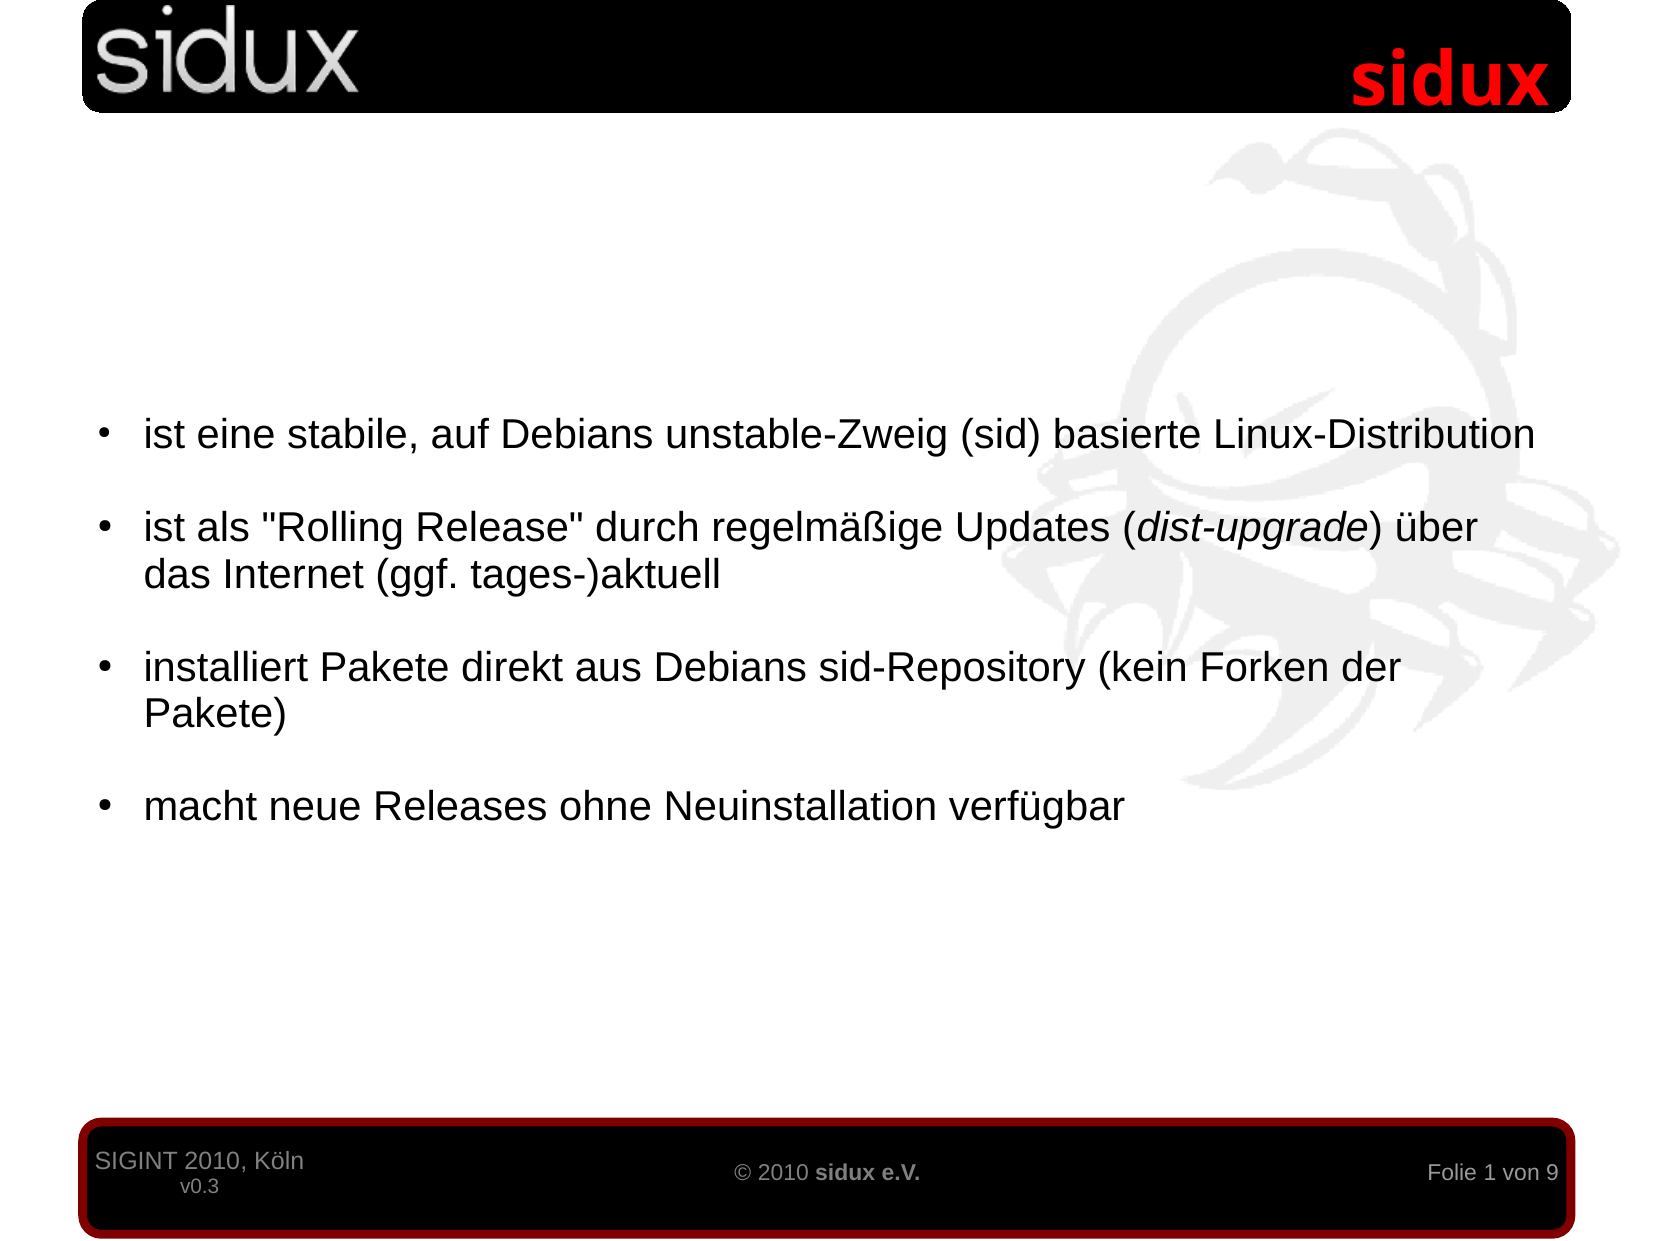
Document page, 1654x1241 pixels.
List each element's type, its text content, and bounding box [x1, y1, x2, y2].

picture [93, 5, 418, 106]
text_box ist eine stabile, auf Debians unstable-Zweig (sid) basierte Linux-Distribution ist als "Rolling Release" durch regelmäßige Updates (dist-upgrade) über das Internet (ggf. tages-)aktuell installiert Pakete direkt aus Debians sid-Repository (kein Forken der Pakete) macht neue Releases ohne Neuinstallation verfügbar [82, 147, 1573, 1093]
picture [997, 122, 1625, 798]
text_box sidux [442, 17, 1565, 111]
